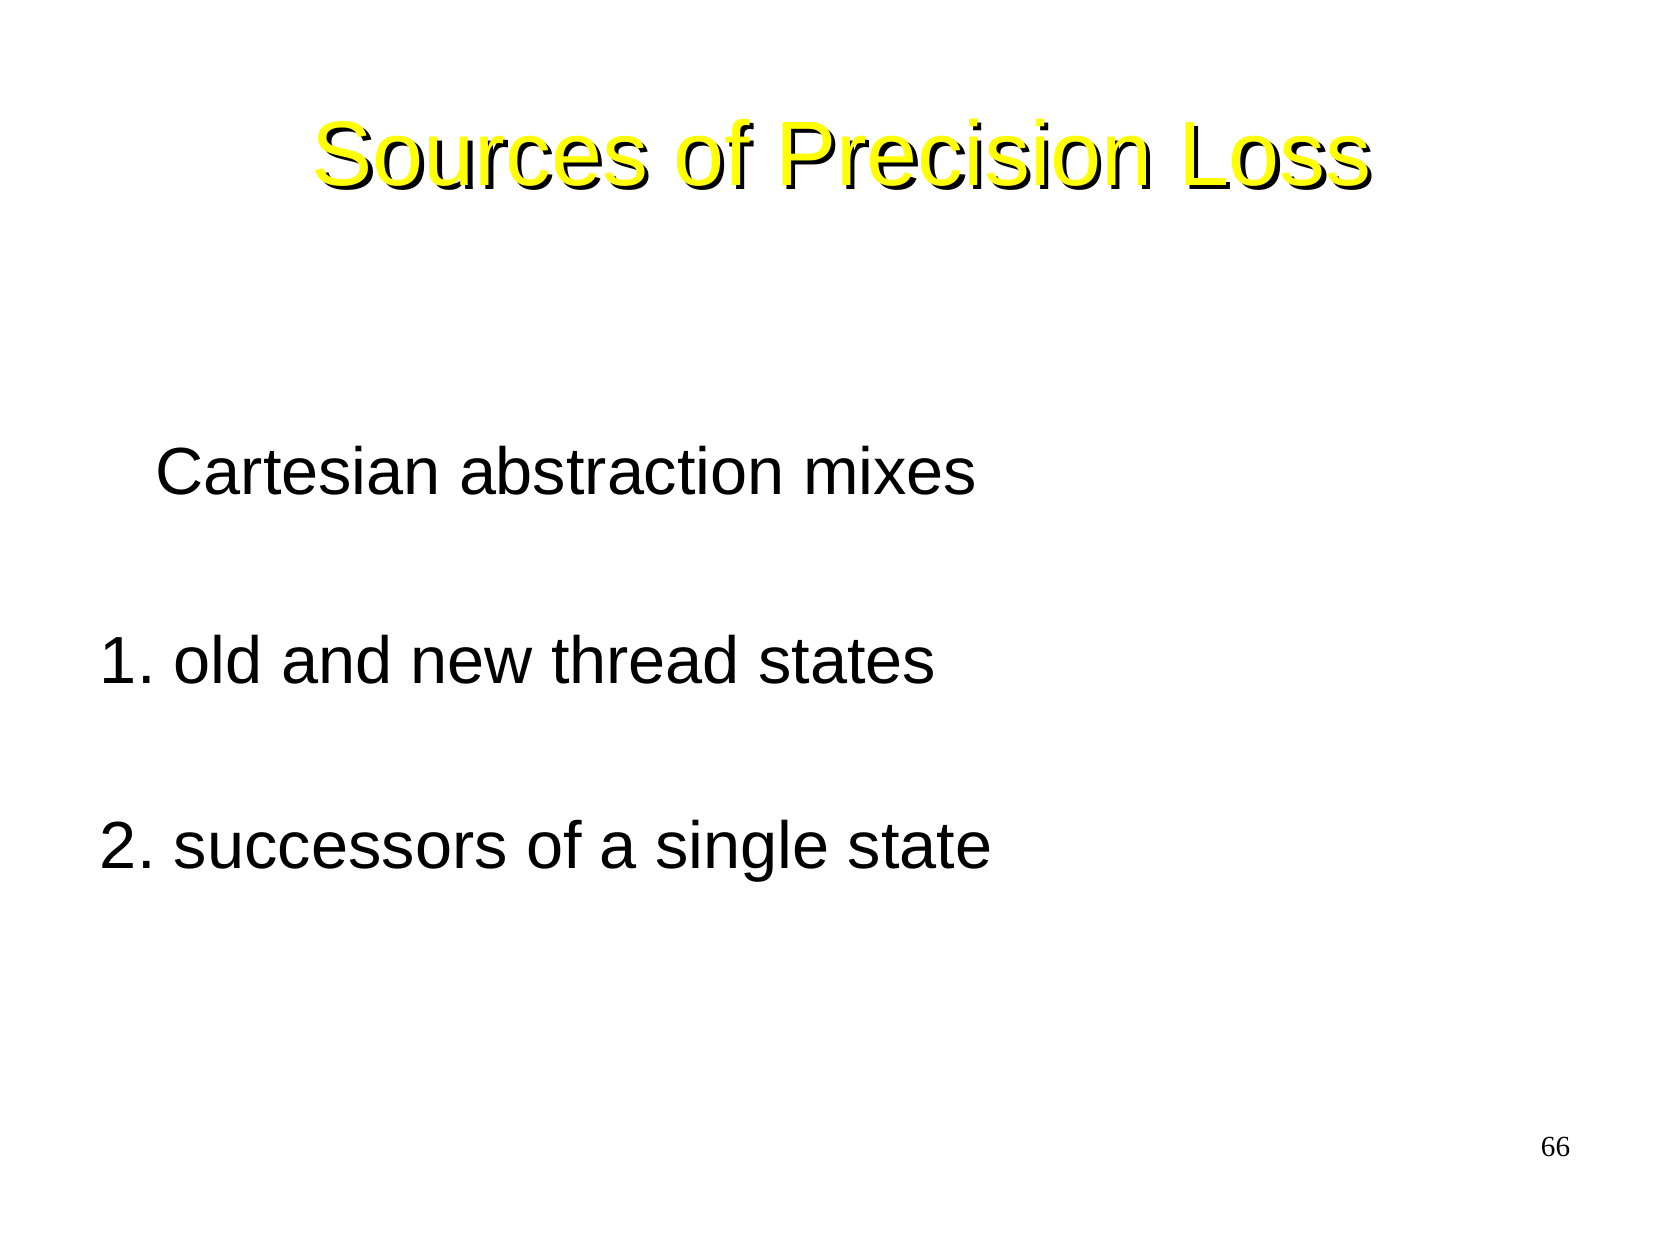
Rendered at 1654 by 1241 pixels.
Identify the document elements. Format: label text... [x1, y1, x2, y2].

list Cartesian abstraction mixes old and new thread states successors of a single state [82, 432, 1571, 901]
title Sources of Precision Loss [82, 49, 1571, 257]
